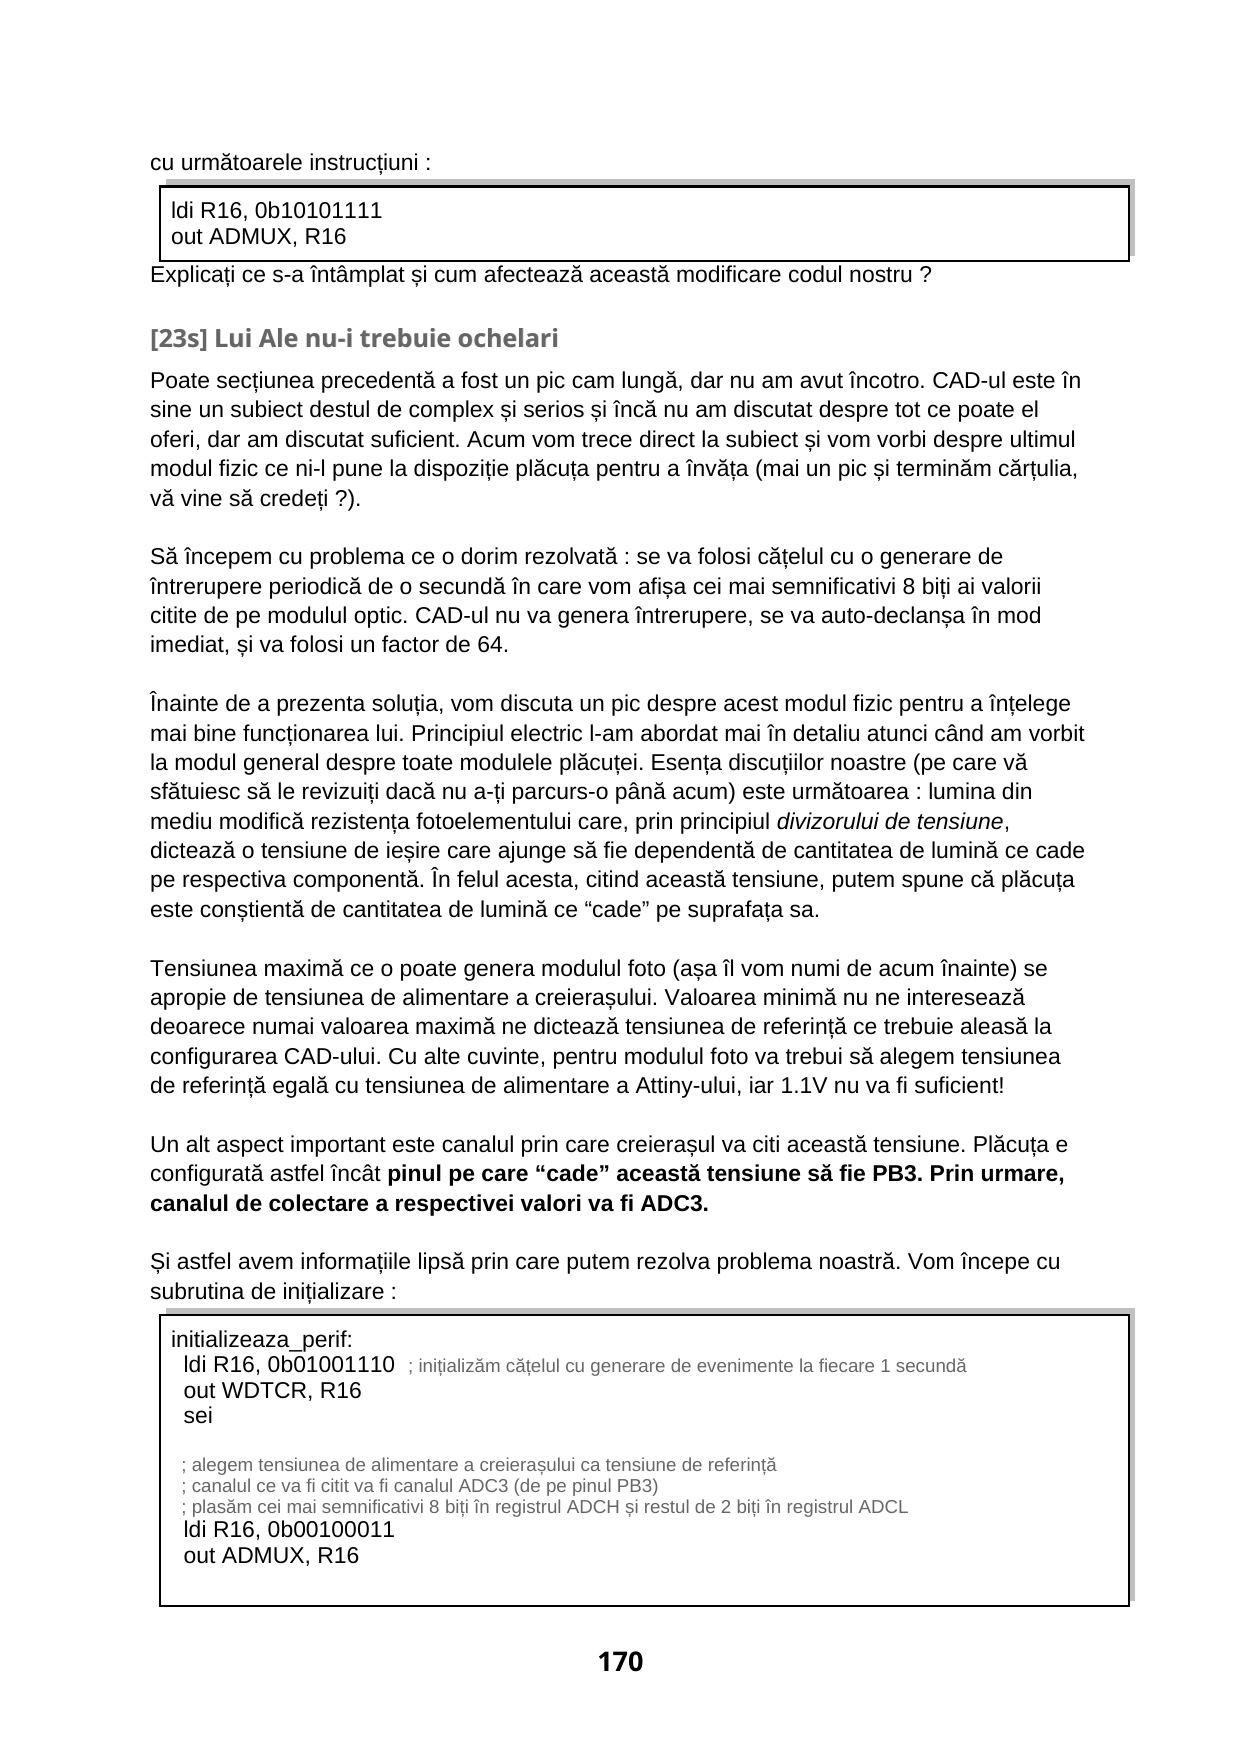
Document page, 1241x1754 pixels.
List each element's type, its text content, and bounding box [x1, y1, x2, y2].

text Explicați ce s-a întâmplat și cum afectează această modificare codul nostru ? [150, 262, 1091, 287]
text Să începem cu problema ce o dorim rezolvată : se va folosi cățelul cu o generare de întrerupere periodică de o secundă în care vom afișa cei mai semnificativi 8 biți ai valorii citite de pe modulul optic. CAD-ul nu va genera întrerupere, se va auto-declanșa în mod imediat, și va folosi un factor de 64. [150, 544, 1091, 658]
text Tensiunea maximă ce o poate genera modulul foto (așa îl vom numi de acum înainte) se apropie de tensiunea de alimentare a creierașului. Valoarea minimă nu ne interesează deoarece numai valoarea maximă ne dictează tensiunea de referință ce trebuie aleasă la configurarea CAD-ului. Cu alte cuvinte, pentru modulul foto va trebui să alegem tensiunea de referință egală cu tensiunea de alimentare a Attiny-ului, iar 1.1V nu va fi suficient! [150, 955, 1091, 1098]
text cu următoarele instrucțiuni : [150, 150, 1091, 176]
table_header initializeaza_perif: ldi R16, 0b01001110 ; inițializăm cățelul cu generare de evenimente la fiecare 1 secundă out WDTCR, R16 sei ; alegem tensiunea de alimentare a creierașului ca tensiune de referință ; canalul ce va fi citit va fi canalul ADC3 (de pe pinul PB3) ; plasăm cei mai semnificativi 8 biți în registrul ADCH și restul de 2 biți în registrul ADCL ldi R16, 0b00100011 out ADMUX, R16 [161, 1316, 1128, 1604]
text Un alt aspect important este canalul prin care creierașul va citi această tensiune. Plăcuța e configurată astfel încât pinul pe care “cade” această tensiune să fie PB3. Prin urmare, canalul de colectare a respectivei valori va fi ADC3. [150, 1131, 1091, 1216]
table_header ldi R16, 0b10101111 out ADMUX, R16 [161, 188, 1128, 259]
text Poate secțiunea precedentă a fost un pic cam lungă, dar nu am avut încotro. CAD-ul este în sine un subiect destul de complex și serios și încă nu am discutat despre tot ce poate el oferi, dar am discutat suficient. Acum vom trece direct la subiect și vom vorbi despre ultimul modul fizic ce ni-l pune la dispoziție plăcuța pentru a învăța (mai un pic și terminăm cărțulia, vă vine să credeți ?). [150, 368, 1091, 511]
subtitle [23s] Lui Ale nu-i trebuie ochelari [150, 320, 1091, 354]
text Și astfel avem informațiile lipsă prin care putem rezolva problema noastră. Vom începe cu subrutina de inițializare : [150, 1249, 1091, 1304]
text Înainte de a prezenta soluția, vom discuta un pic despre acest modul fizic pentru a înțelege mai bine funcționarea lui. Principiul electric l-am abordat mai în detaliu atunci când am vorbit la modul general despre toate modulele plăcuței. Esența discuțiilor noastre (pe care vă sfătuiesc să le revizuiți dacă nu a-ți parcurs-o până acum) este următoarea : lumina din mediu modifică rezistența fotoelementului care, prin principiul divizorului de tensiune, dictează o tensiune de ieșire care ajunge să fie dependentă de cantitatea de lumină ce cade pe respectiva componentă. În felul acesta, citind această tensiune, putem spune că plăcuța este conștientă de cantitatea de lumină ce “cade” pe suprafața sa. [150, 691, 1091, 922]
